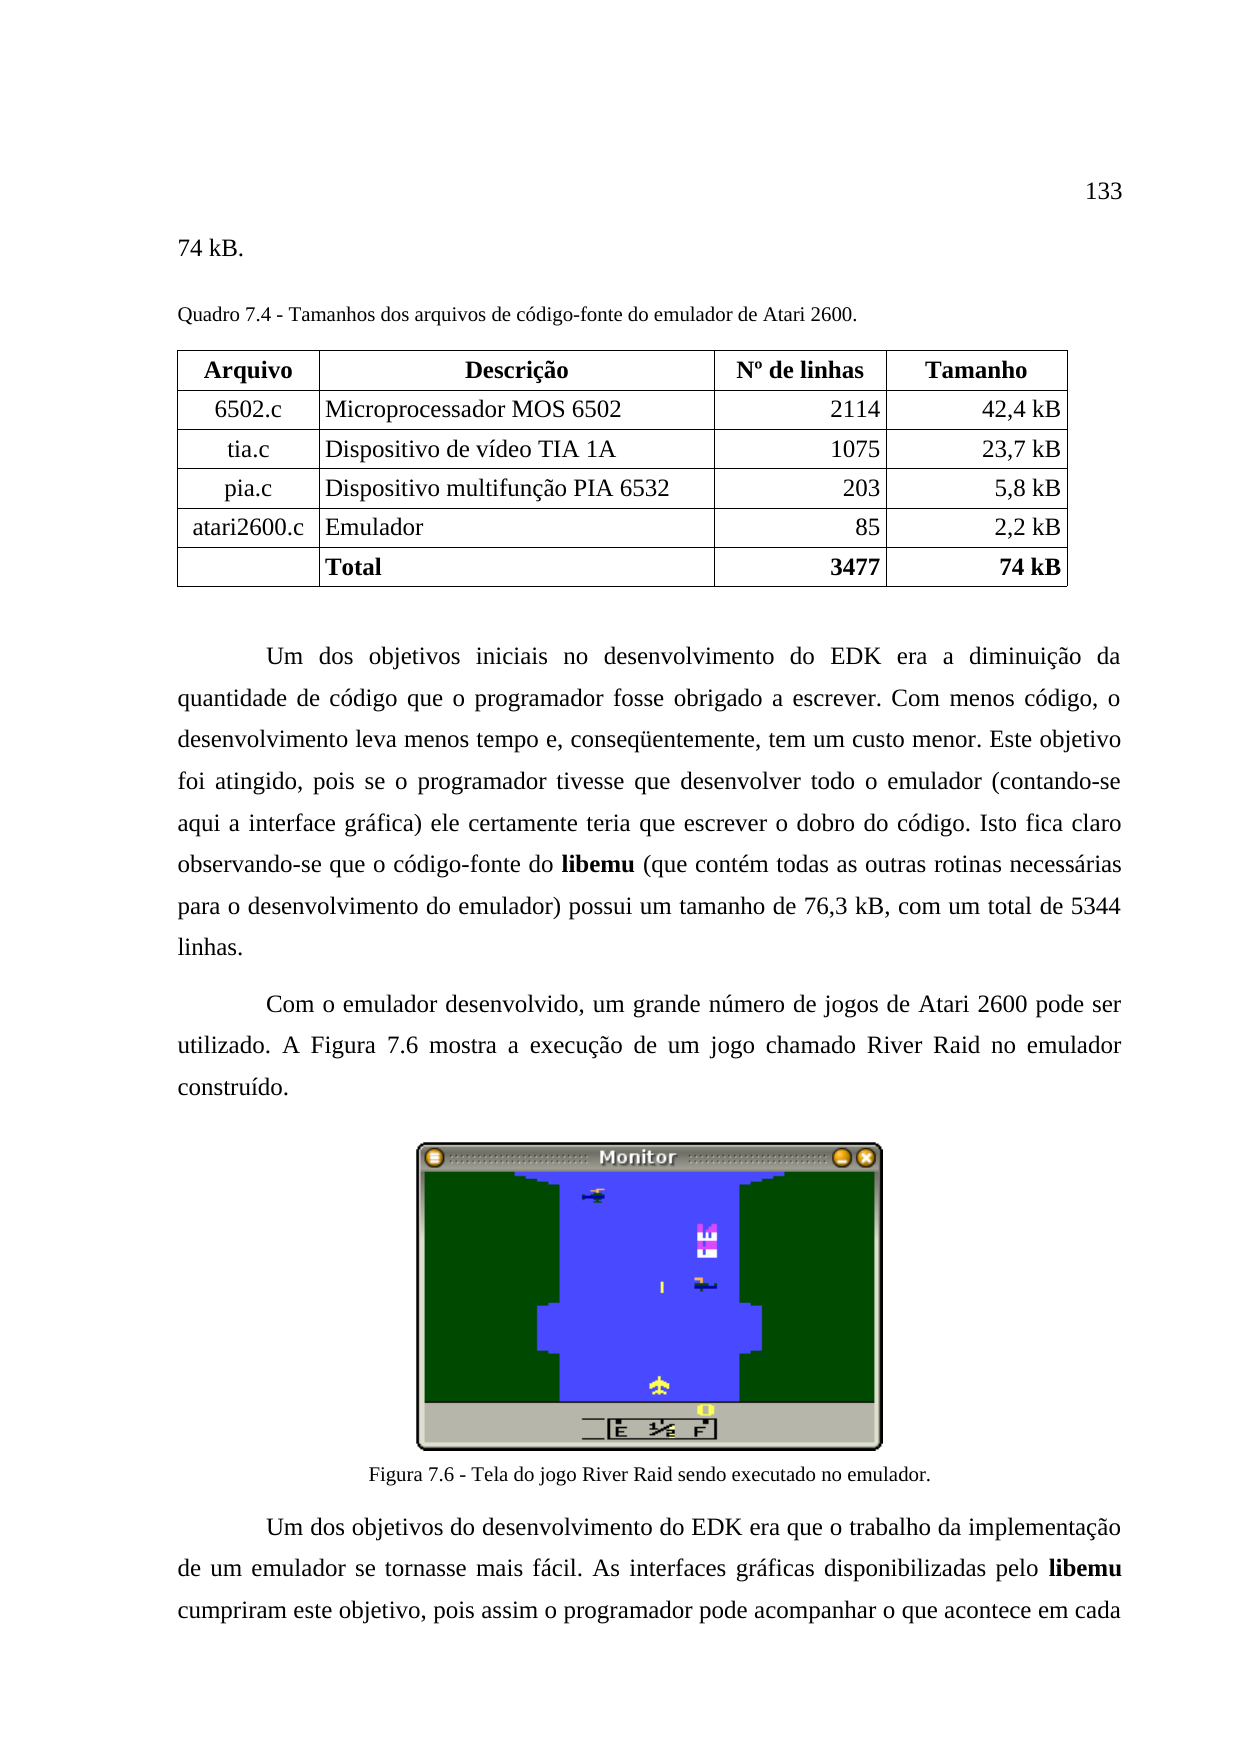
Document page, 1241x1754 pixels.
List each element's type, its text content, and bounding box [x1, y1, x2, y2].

table_header Tamanho [887, 351, 1067, 390]
text Um dos objetivos do desenvolvimento do EDK era que o trabalho da implementação de um emulador se tornasse mais fácil. As interfaces gráficas disponibilizadas pelo libemu cumpriram este objetivo, pois assim o programador pode acompanhar o que acontece em cada [177, 1129, 1122, 1623]
text Com o emulador desenvolvido, um grande número de jogos de Atari 2600 pode ser utilizado. A Figura 7.6 mostra a execução de um jogo chamado River Raid no emulador construído. [177, 990, 1122, 1101]
table_cell 203 [715, 469, 886, 507]
table_cell Total [320, 548, 714, 586]
table_cell [178, 548, 319, 586]
table_cell 3477 [715, 548, 886, 586]
table_header Nº de linhas [715, 351, 886, 390]
table_cell 42,4 kB [887, 391, 1067, 429]
text Figura 7.6 - Tela do jogo River Raid sendo executado no emulador. [364, 1142, 935, 1486]
table_cell 23,7 kB [887, 430, 1067, 468]
table_cell atari2600.c [178, 509, 319, 547]
table_header Arquivo [178, 351, 319, 390]
table_cell Dispositivo de vídeo TIA 1A [320, 430, 714, 468]
table_cell 1075 [715, 430, 886, 468]
table_cell 85 [715, 509, 886, 547]
text Quadro 7.4 - Tamanhos dos arquivos de código-fonte do emulador de Atari 2600. [177, 303, 1122, 326]
table_cell Dispositivo multifunção PIA 6532 [320, 469, 714, 507]
table_cell 2114 [715, 391, 886, 429]
table_cell pia.c [178, 469, 319, 507]
table_cell Emulador [320, 509, 714, 547]
table_cell 5,8 kB [887, 469, 1067, 507]
table_cell tia.c [178, 430, 319, 468]
table_cell 74 kB [887, 548, 1067, 586]
text Um dos objetivos iniciais no desenvolvimento do EDK era a diminuição da quantidade de código que o programador fosse obrigado a escrever. Com menos código, o desenvolvimento leva menos tempo e, conseqüentemente, tem um custo menor. Este objetivo foi atingido, pois se o programador tivesse que desenvolver todo o emulador (contando-se aqui a interface gráfica) ele certamente teria que escrever o dobro do código. Isto fica claro observando-se que o código-fonte do libemu (que contém todas as outras rotinas necessárias para o desenvolvimento do emulador) possui um tamanho de 76,3 kB, com um total de 5344 linhas. [177, 642, 1122, 961]
table_header Descrição [320, 351, 714, 390]
table_cell 6502.c [178, 391, 319, 429]
picture [415, 1141, 883, 1451]
table_cell Microprocessador MOS 6502 [320, 391, 714, 429]
table_cell 2,2 kB [887, 509, 1067, 547]
text 74 kB. [177, 234, 1122, 262]
